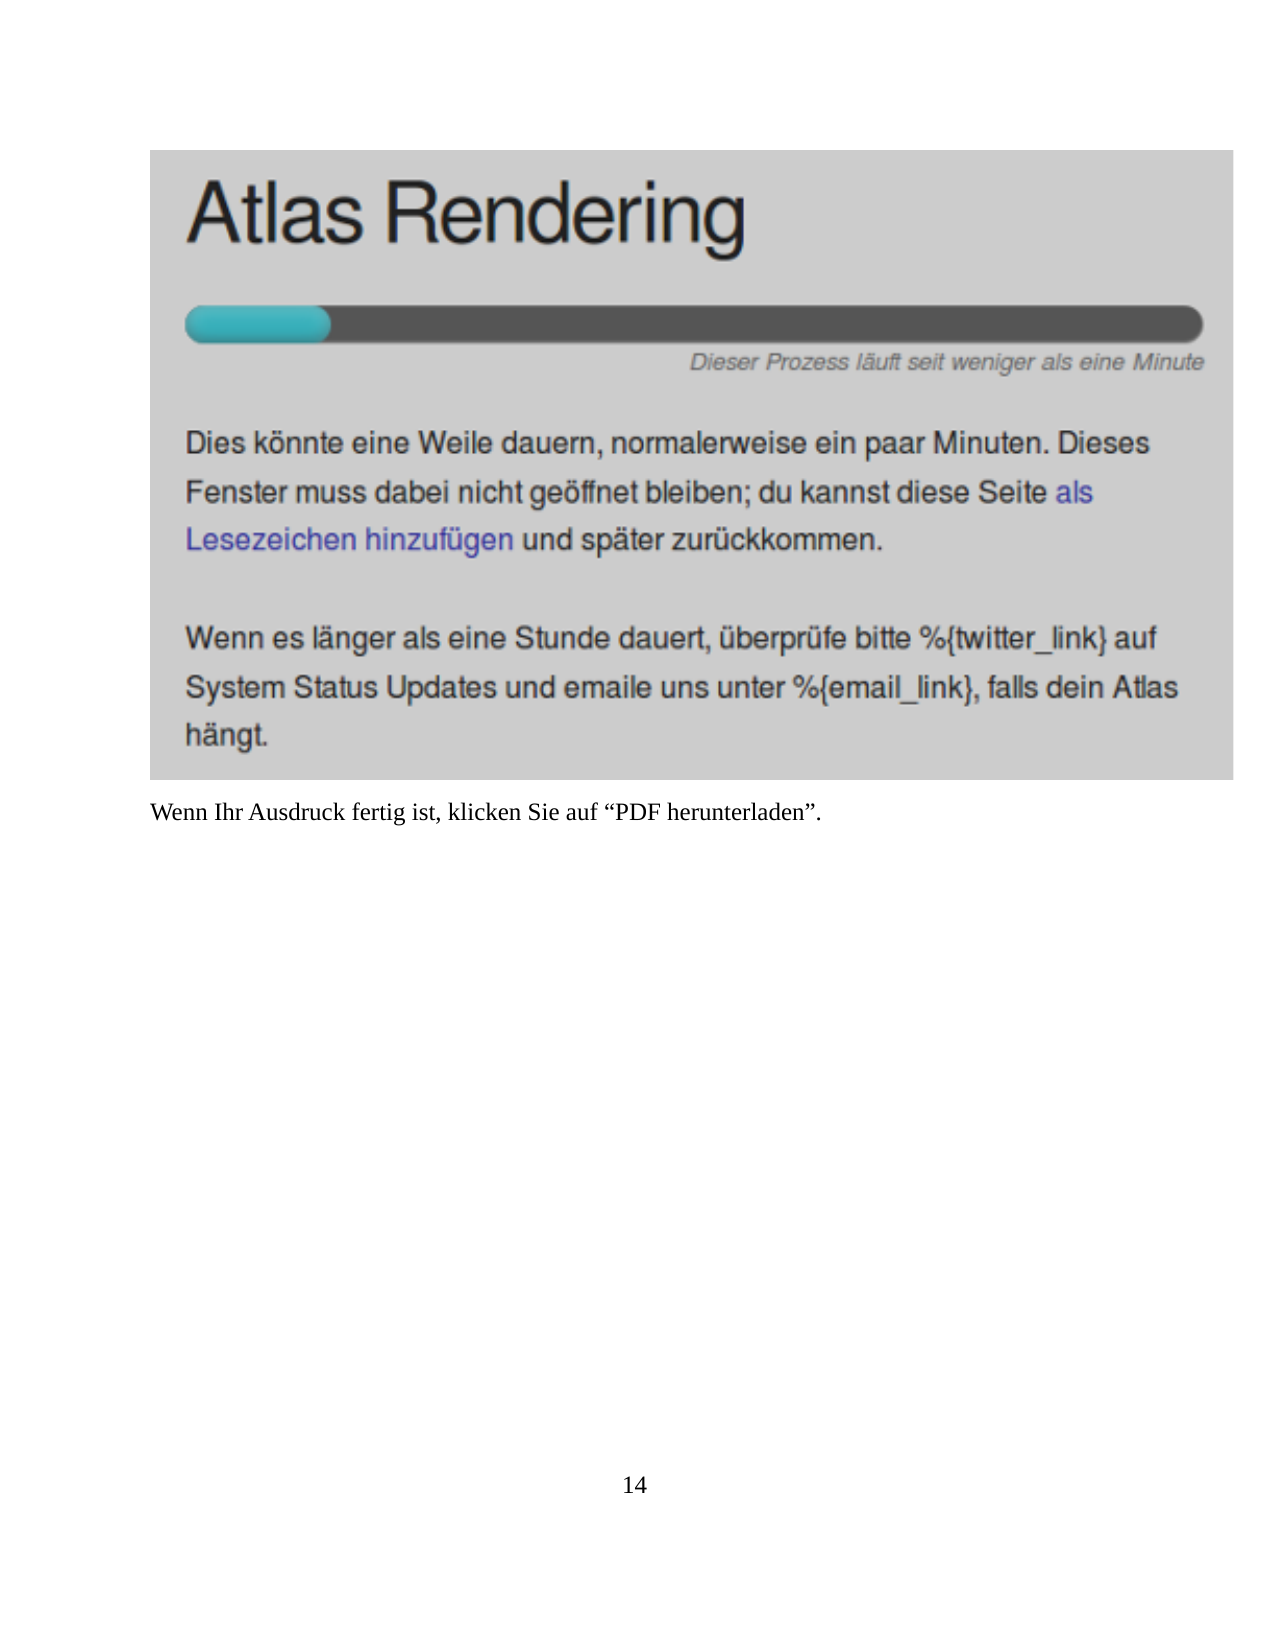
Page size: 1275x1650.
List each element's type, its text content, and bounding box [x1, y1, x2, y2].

picture [150, 150, 1234, 780]
text Wenn Ihr Ausdruck fertig ist, klicken Sie auf “PDF herunterladen”. [150, 797, 1125, 826]
